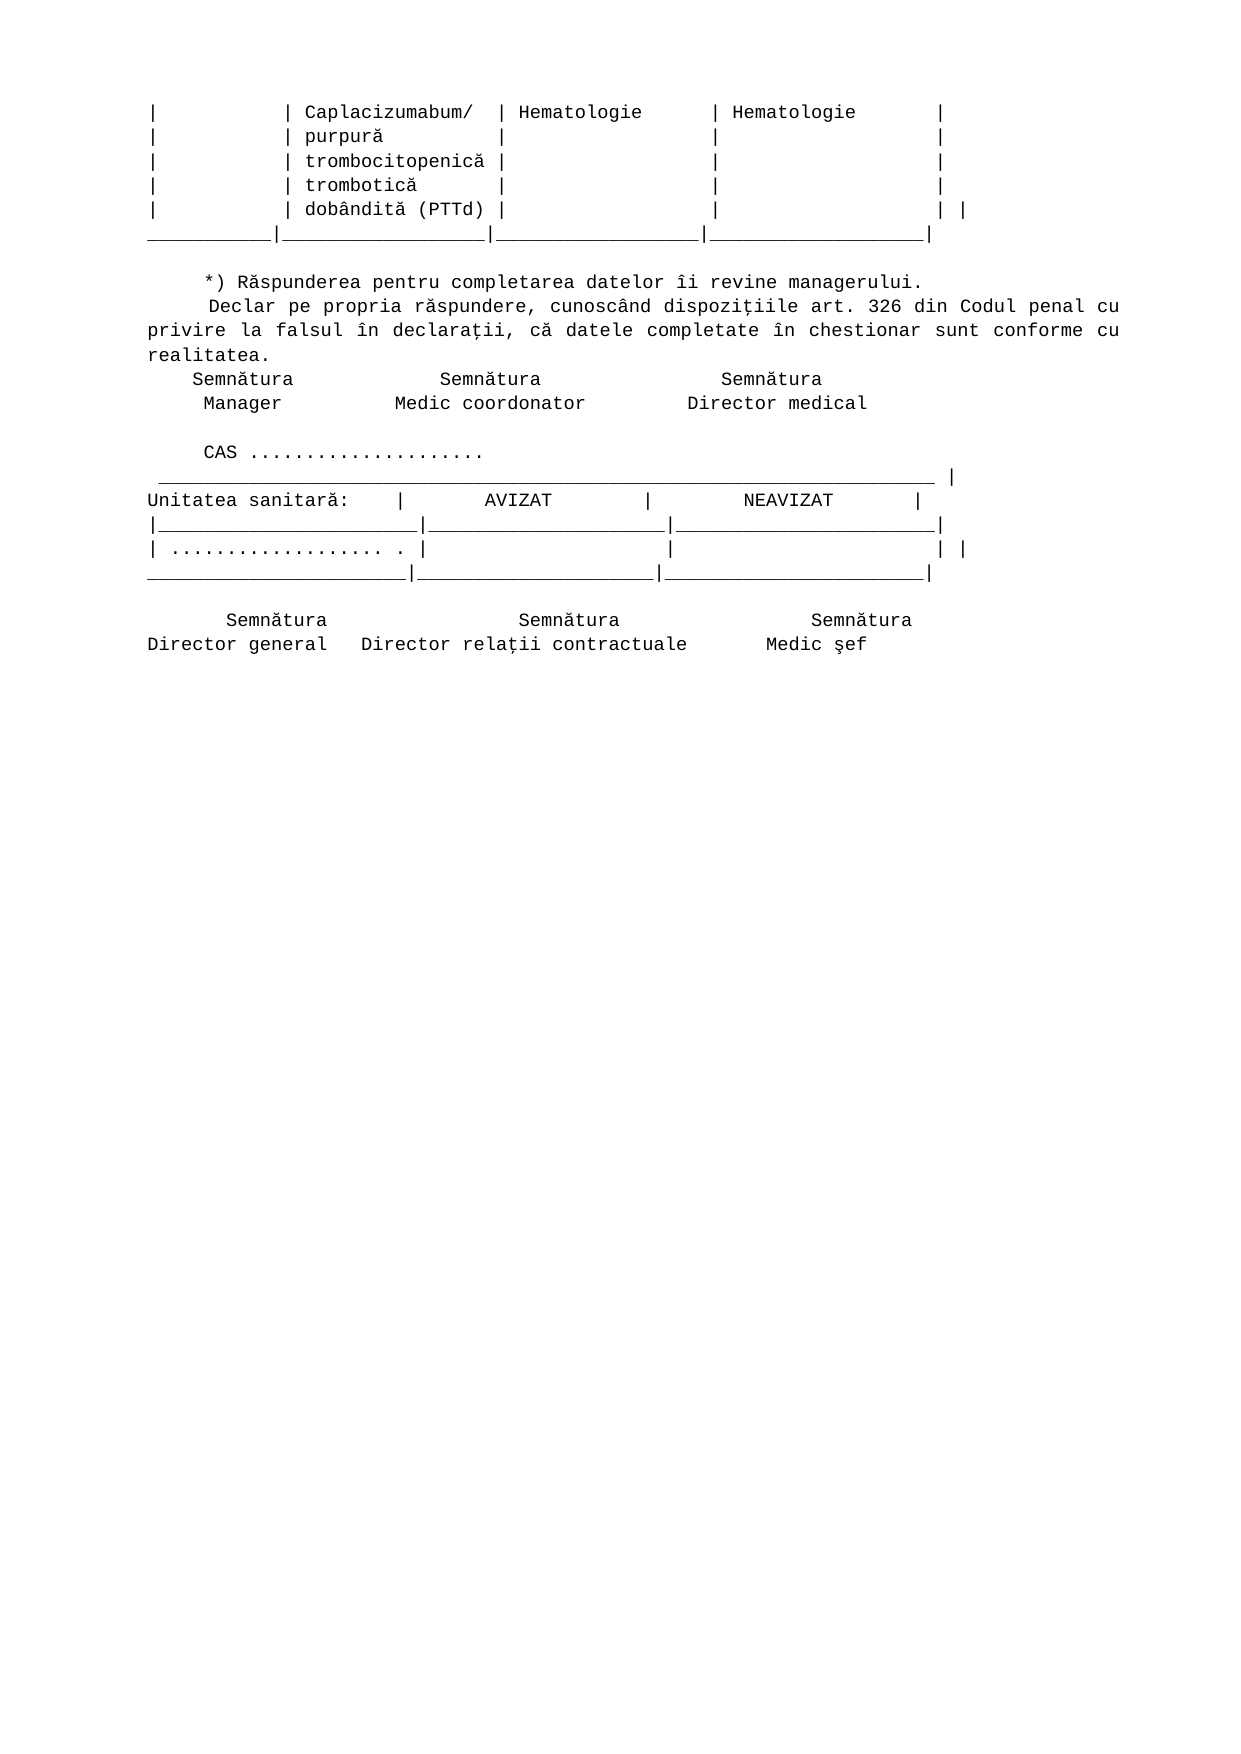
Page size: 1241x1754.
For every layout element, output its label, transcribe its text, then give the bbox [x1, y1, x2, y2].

text | | trombocitopenică | | | [147, 152, 976, 173]
text Declar pe propria răspundere, cunoscând dispoziţiile art. 326 din Codul penal cu privire la falsul în declaraţii, că datele completate în chestionar sunt conforme cu realitatea. [147, 297, 1120, 367]
text *) Răspunderea pentru completarea datelor îi revine managerului. [147, 272, 940, 294]
text | ................... . | | | |_______________________|_____________________|_______________________| [147, 539, 1083, 584]
text | | dobândită (PTTd) | | | |___________|__________________|__________________|___________________| [147, 200, 1083, 245]
text | | trombotică | | | [147, 176, 976, 197]
text Semnătura Semnătura Semnătura [147, 370, 976, 391]
text Semnătura Semnătura Semnătura Director general Director relaţii contractuale Medic şef [147, 611, 976, 656]
text _____________________________________________________________________ | Unitatea sanitară: | AVIZAT | NEAVIZAT | [147, 467, 976, 512]
text CAS ..................... [147, 443, 502, 464]
text | | purpură | | | [147, 127, 976, 148]
text |_______________________|_____________________|_______________________| [147, 515, 1083, 536]
text Manager Medic coordonator Director medical [147, 394, 976, 415]
text | | Caplacizumabum/ | Hematologie | Hematologie | [147, 103, 976, 124]
